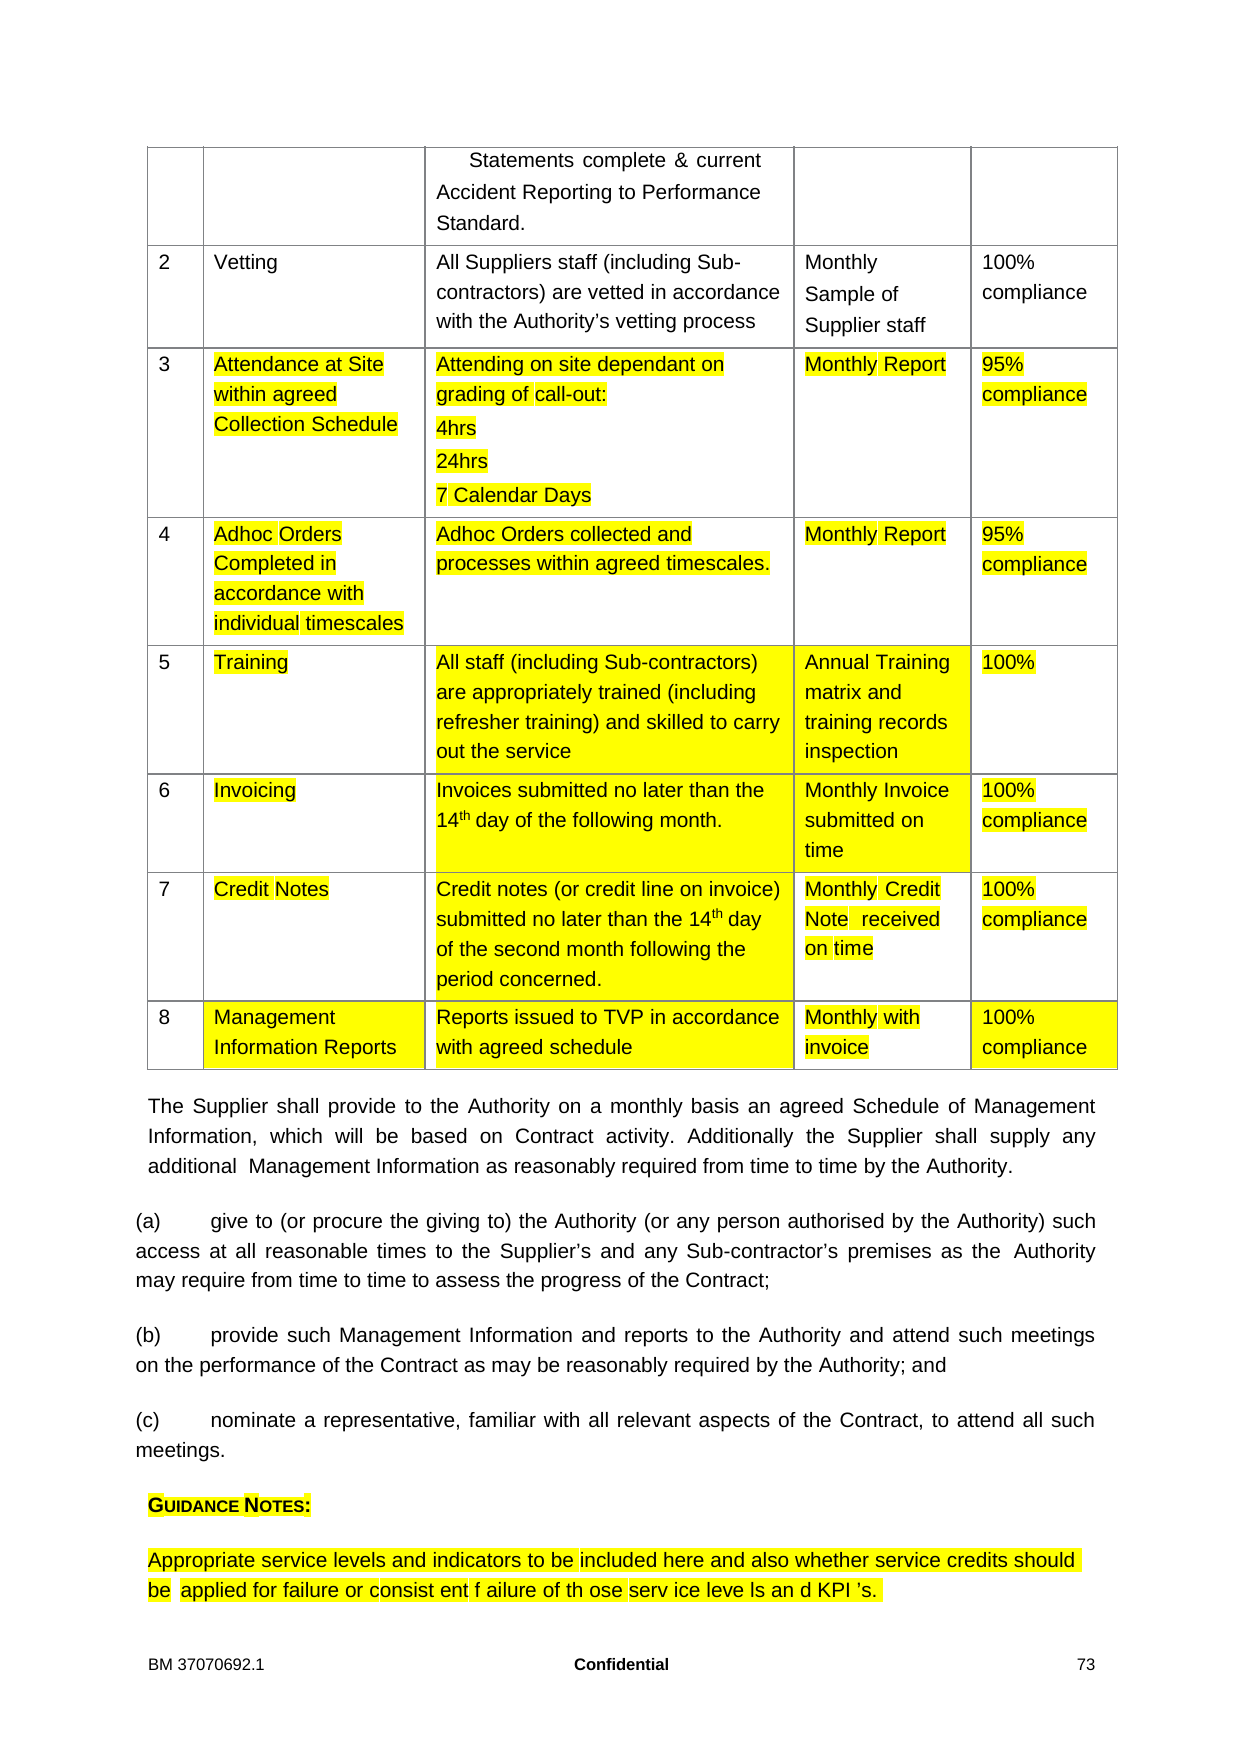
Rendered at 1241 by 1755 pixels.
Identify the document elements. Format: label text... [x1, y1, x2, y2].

table_header Statements complete & current Accident Reporting to Performance Standard. [436, 148, 793, 245]
table_cell 8 [148, 1002, 203, 1068]
table_cell Training [204, 646, 424, 773]
table_cell All staff (including Sub-contractors) are appropriately trained (including refresher training) and skilled to carry out the service [436, 646, 793, 773]
text The Supplier shall provide to the Authority on a monthly basis an agreed Schedule of Management Information, which will be based on Contract activity. Additionally the Supplier shall supply any additional Management Information as reasonably required from time to time by the Authority. [148, 1094, 1095, 1178]
table_cell 95% compliance [972, 518, 1117, 645]
table_cell 100% compliance [972, 1002, 1117, 1068]
table_cell Credit Notes [204, 873, 424, 1000]
table_cell Attendance at Site within agreed Collection Schedule [204, 349, 424, 516]
table_cell 4 [148, 518, 203, 645]
table_cell [426, 873, 436, 1000]
table_cell Monthly Credit Note received on time [795, 873, 970, 1000]
table_cell [426, 349, 436, 516]
table_cell [426, 518, 436, 645]
table_cell 3 [148, 349, 203, 516]
table_cell 5 [148, 646, 203, 773]
table_header [972, 148, 1117, 245]
table_cell 7 [148, 873, 203, 1000]
table_cell [426, 646, 436, 773]
table_cell Invoicing [204, 775, 424, 872]
table_cell 100% [972, 646, 1117, 773]
table_cell Monthly Invoice submitted on time [795, 775, 970, 872]
table_cell Monthly with invoice [795, 1002, 970, 1068]
table_header [426, 148, 436, 245]
table_cell [426, 775, 436, 872]
table_cell Credit notes (or credit line on invoice) submitted no later than the 14th day of the second month following the period concerned. [436, 873, 793, 1000]
table_cell Adhoc Orders Completed in accordance with individual timescales [204, 518, 424, 645]
table_cell Annual Training matrix and training records inspection [795, 646, 970, 773]
list nominate a representative, familiar with all relevant aspects of the Contract, to attend all such meetings. [135, 1408, 1094, 1462]
text GUIDANCE NOTES: [148, 1493, 1130, 1517]
list give to (or procure the giving to) the Authority (or any person authorised by the Authority) such access at all reasonable times to the Supplier’s and any Sub-contractor’s premises as the Authority may require from time to time to assess the progress of the Contract; [135, 1209, 1096, 1292]
table_cell Attending on site dependant on grading of call-out: 4hrs 24hrs 7 Calendar Days [436, 349, 793, 516]
table_cell Adhoc Orders collected and processes within agreed timescales. [436, 518, 793, 645]
text Appropriate service levels and indicators to be included here and also whether service credits should be applied for failure or consist ent f ailure of th ose serv ice leve ls an d KPI ’s. [148, 1548, 1094, 1602]
table_cell Monthly Report [795, 518, 970, 645]
table_cell 100% compliance [972, 873, 1117, 1000]
table_cell Reports issued to TVP in accordance with agreed schedule [436, 1002, 793, 1068]
table_header [795, 148, 970, 245]
table_cell Monthly Report [795, 349, 970, 516]
table_cell Management Information Reports [204, 1002, 424, 1068]
table_cell 100% compliance [972, 775, 1117, 872]
table_cell 2 [148, 246, 203, 347]
table_cell 95% compliance [972, 349, 1117, 516]
table_cell Vetting [204, 246, 424, 347]
table_cell Invoices submitted no later than the 14th day of the following month. [436, 775, 793, 872]
table_cell Monthly Sample of Supplier staff [795, 246, 970, 347]
table_cell [426, 246, 436, 347]
table_cell [426, 1002, 436, 1068]
table_cell 6 [148, 775, 203, 872]
table_header [148, 148, 203, 245]
table_header [204, 148, 424, 245]
table_cell All Suppliers staff (including Sub- contractors) are vetted in accordance with the Authority’s vetting process [436, 246, 793, 347]
table_cell 100% compliance [972, 246, 1117, 347]
list provide such Management Information and reports to the Authority and attend such meetings on the performance of the Contract as may be reasonably required by the Authority; and [135, 1323, 1095, 1377]
